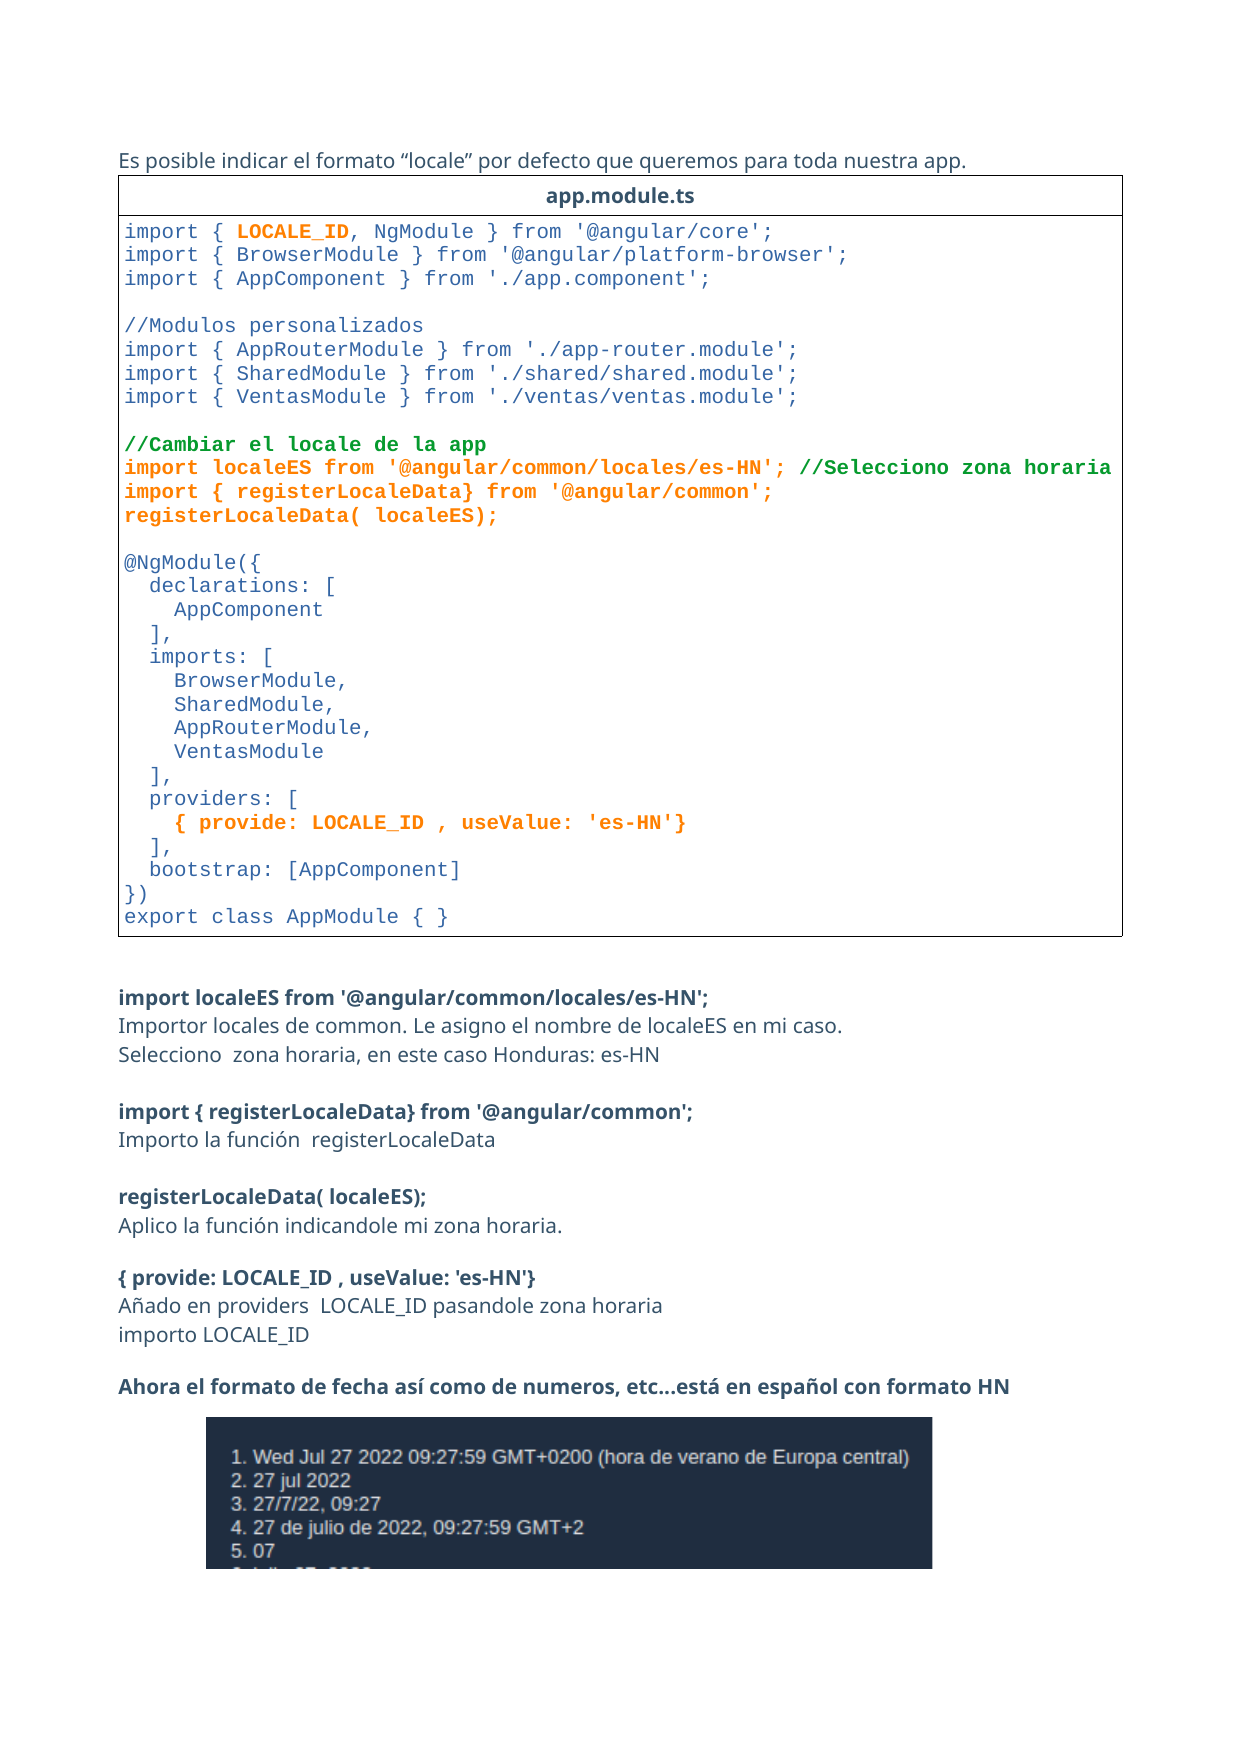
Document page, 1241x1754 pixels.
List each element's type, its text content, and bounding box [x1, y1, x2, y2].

picture [206, 1417, 933, 1569]
text Importo la función registerLocaleData [118, 1125, 1122, 1154]
text import { registerLocaleData} from '@angular/common'; [118, 1097, 1122, 1125]
text importo LOCALE_ID [118, 1320, 1122, 1348]
text Es posible indicar el formato “locale” por defecto que queremos para toda nuestra app. [118, 147, 1122, 175]
table_header app.module.ts [119, 176, 1122, 215]
text Aplico la función indicandole mi zona horaria. [118, 1211, 1122, 1239]
text Añado en providers LOCALE_ID pasandole zona horaria [118, 1291, 1122, 1320]
text Ahora el formato de fecha así como de numeros, etc...está en español con formato HN [118, 1372, 1122, 1400]
text Importor locales de common. Le asigno el nombre de localeES en mi caso. [118, 1012, 1122, 1040]
text registerLocaleData( localeES); [118, 1182, 1122, 1211]
text import localeES from '@angular/common/locales/es-HN'; [118, 983, 1122, 1012]
text { provide: LOCALE_ID , useValue: 'es-HN'} [118, 1263, 1122, 1291]
table_cell import { LOCALE_ID, NgModule } from '@angular/core'; import { BrowserModule } from '@angular/platform-browser'; import { AppComponent } from './app.component'; //Modulos personalizados import { AppRouterModule } from './app-router.module'; import { SharedModule } from './shared/shared.module'; import { VentasModule } from './ventas/ventas.module'; //Cambiar el locale de la app import localeES from '@angular/common/locales/es-HN'; //Selecciono zona horaria import { registerLocaleData} from '@angular/common'; registerLocaleData( localeES); @NgModule({ declarations: [ AppComponent ], imports: [ BrowserModule, SharedModule, AppRouterModule, VentasModule ], providers: [ { provide: LOCALE_ID , useValue: 'es-HN'} ], bootstrap: [AppComponent] }) export class AppModule { } [119, 216, 1122, 936]
text Selecciono zona horaria, en este caso Honduras: es-HN [118, 1040, 1122, 1068]
